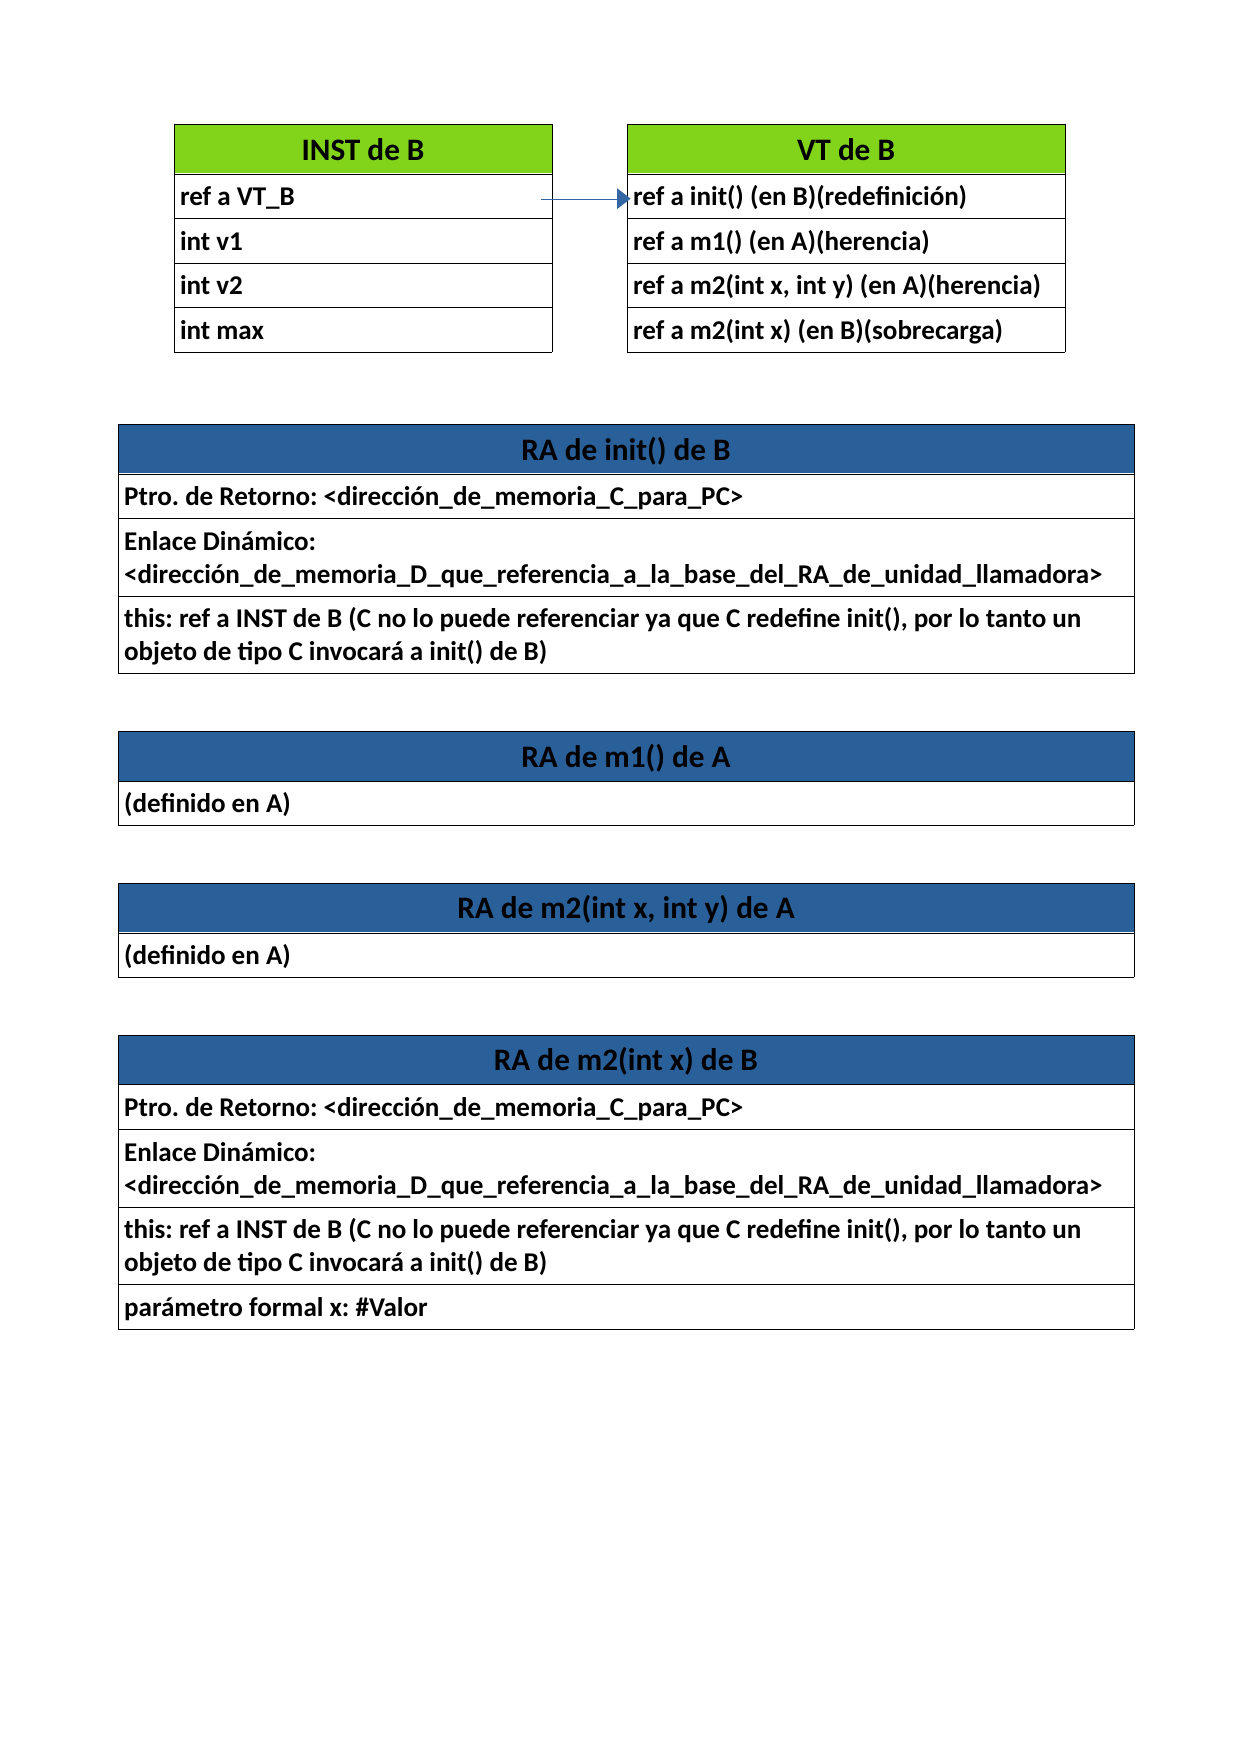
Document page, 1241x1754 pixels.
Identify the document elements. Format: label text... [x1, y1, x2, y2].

table_cell ref a m2(int x) (en B)(sobrecarga) [628, 308, 1065, 352]
table_cell Ptro. de Retorno: <dirección_de_memoria_C_para_PC> [119, 475, 1134, 518]
table_cell parámetro formal x: #Valor [119, 1285, 1134, 1329]
table_cell int max [175, 308, 552, 352]
table_header [558, 200, 621, 358]
table_cell Enlace Dinámico: <dirección_de_memoria_D_que_referencia_a_la_base_del_RA_de_unidad_llamadora> [119, 1130, 1134, 1207]
table_cell ref a VT_B [175, 175, 552, 218]
table_header RA de m2(int x) de B [119, 1036, 1134, 1084]
table_header RA de m2(int x, int y) de A [119, 884, 1134, 932]
table_cell this: ref a INST de B (C no lo puede referenciar ya que C redefine init(), por lo tanto un objeto de tipo C invocará a init() de B) [119, 597, 1134, 673]
table_header RA de init() de B [119, 425, 1134, 473]
table_cell int v2 [175, 264, 552, 307]
table_cell ref a m2(int x, int y) (en A)(herencia) [628, 264, 1065, 307]
table_header [558, 118, 621, 199]
table_cell Enlace Dinámico: <dirección_de_memoria_D_que_referencia_a_la_base_del_RA_de_unidad_llamadora> [119, 519, 1134, 596]
table_header VT de B [628, 125, 1065, 173]
table_cell (definido en A) [119, 782, 1134, 825]
table_cell this: ref a INST de B (C no lo puede referenciar ya que C redefine init(), por lo tanto un objeto de tipo C invocará a init() de B) [119, 1208, 1134, 1284]
table_cell int v1 [175, 219, 552, 263]
table_header RA de m1() de A [119, 732, 1134, 781]
table_header [168, 118, 557, 358]
table_cell (definido en A) [119, 934, 1134, 977]
table_cell ref a init() (en B)(redefinición) [628, 175, 1065, 218]
table_header [621, 118, 1072, 358]
table_cell Ptro. de Retorno: <dirección_de_memoria_C_para_PC> [119, 1085, 1134, 1129]
table_cell ref a m1() (en A)(herencia) [628, 219, 1065, 263]
table_header INST de B [175, 125, 552, 173]
